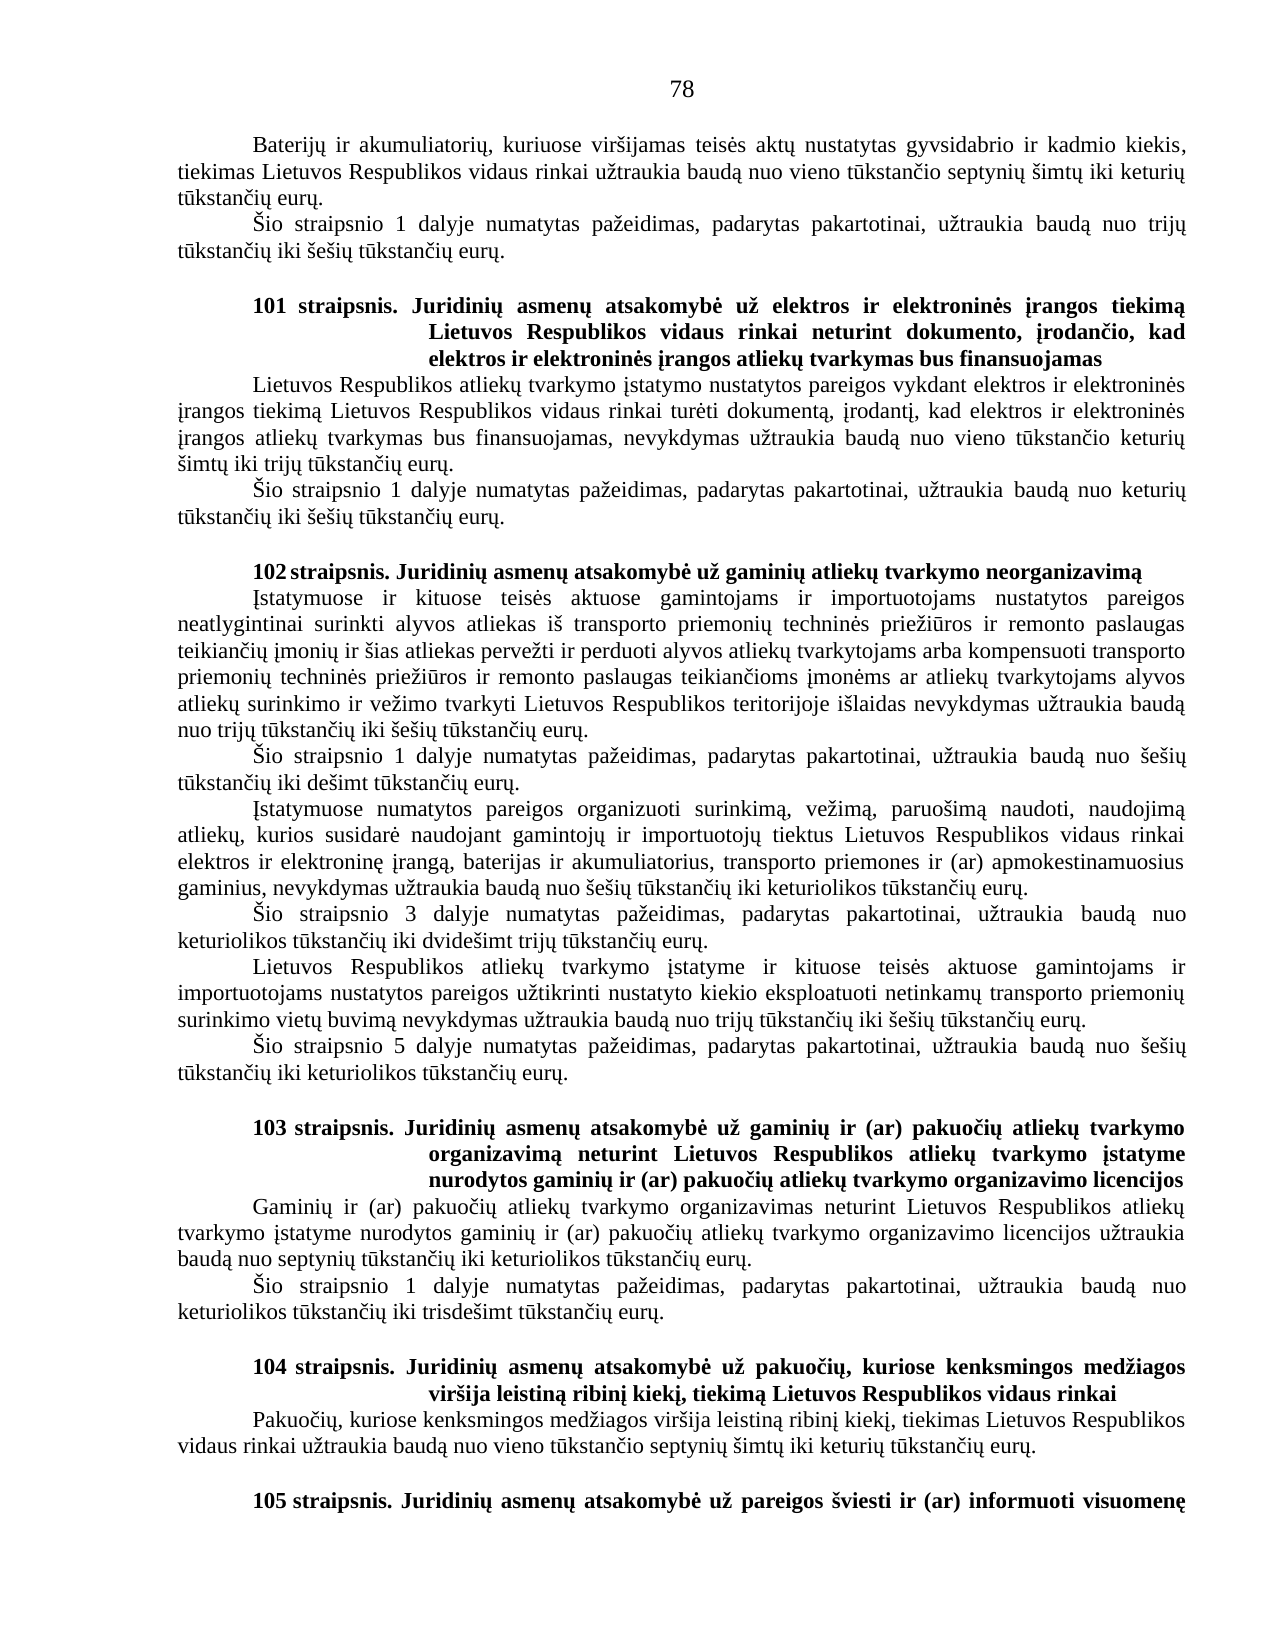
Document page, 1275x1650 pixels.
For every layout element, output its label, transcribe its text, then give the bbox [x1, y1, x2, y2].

text 105 straipsnis. Juridinių asmenų atsakomybė už pareigos šviesti ir (ar) informuoti visuomenę [252, 1487, 1186, 1514]
text Šio straipsnio 3 dalyje numatytas pažeidimas, padarytas pakartotinai, užtraukia baudą nuo keturiolikos tūkstančių iki dvidešimt trijų tūkstančių eurų. [177, 900, 1186, 953]
text Šio straipsnio 1 dalyje numatytas pažeidimas, padarytas pakartotinai, užtraukia baudą nuo šešių tūkstančių iki dešimt tūkstančių eurų. [177, 742, 1186, 795]
text Baterijų ir akumuliatorių, kuriuose viršijamas teisės aktų nustatytas gyvsidabrio ir kadmio kiekis, tiekimas Lietuvos Respublikos vidaus rinkai užtraukia baudą nuo vieno tūkstančio septynių šimtų iki keturių tūkstančių eurų. [177, 131, 1186, 210]
text 103 straipsnis. Juridinių asmenų atsakomybė už gaminių ir (ar) pakuočių atliekų tvarkymo organizavimą neturint Lietuvos Respublikos atliekų tvarkymo įstatyme nurodytos gaminių ir (ar) pakuočių atliekų tvarkymo organizavimo licencijos [252, 1114, 1186, 1193]
text Įstatymuose ir kituose teisės aktuose gamintojams ir importuotojams nustatytos pareigos neatlygintinai surinkti alyvos atliekas iš transporto priemonių techninės priežiūros ir remonto paslaugas teikiančių įmonių ir šias atliekas pervežti ir perduoti alyvos atliekų tvarkytojams arba kompensuoti transporto priemonių techninės priežiūros ir remonto paslaugas teikiančioms įmonėms ar atliekų tvarkytojams alyvos atliekų surinkimo ir vežimo tvarkyti Lietuvos Respublikos teritorijoje išlaidas nevykdymas užtraukia baudą nuo trijų tūkstančių iki šešių tūkstančių eurų. [177, 584, 1186, 742]
text 102 straipsnis. Juridinių asmenų atsakomybė už gaminių atliekų tvarkymo neorganizavimą [252, 558, 1186, 584]
text Šio straipsnio 5 dalyje numatytas pažeidimas, padarytas pakartotinai, užtraukia baudą nuo šešių tūkstančių iki keturiolikos tūkstančių eurų. [177, 1032, 1186, 1085]
text Gaminių ir (ar) pakuočių atliekų tvarkymo organizavimas neturint Lietuvos Respublikos atliekų tvarkymo įstatyme nurodytos gaminių ir (ar) pakuočių atliekų tvarkymo organizavimo licencijos užtraukia baudą nuo septynių tūkstančių iki keturiolikos tūkstančių eurų. [177, 1193, 1186, 1272]
text Šio straipsnio 1 dalyje numatytas pažeidimas, padarytas pakartotinai, užtraukia baudą nuo keturiolikos tūkstančių iki trisdešimt tūkstančių eurų. [177, 1272, 1186, 1324]
text Pakuočių, kuriose kenksmingos medžiagos viršija leistiną ribinį kiekį, tiekimas Lietuvos Respublikos vidaus rinkai užtraukia baudą nuo vieno tūkstančio septynių šimtų iki keturių tūkstančių eurų. [177, 1406, 1186, 1459]
text Lietuvos Respublikos atliekų tvarkymo įstatymo nustatytos pareigos vykdant elektros ir elektroninės įrangos tiekimą Lietuvos Respublikos vidaus rinkai turėti dokumentą, įrodantį, kad elektros ir elektroninės įrangos atliekų tvarkymas bus finansuojamas, nevykdymas užtraukia baudą nuo vieno tūkstančio keturių šimtų iki trijų tūkstančių eurų. [177, 371, 1186, 476]
text Lietuvos Respublikos atliekų tvarkymo įstatyme ir kituose teisės aktuose gamintojams ir importuotojams nustatytos pareigos užtikrinti nustatyto kiekio eksploatuoti netinkamų transporto priemonių surinkimo vietų buvimą nevykdymas užtraukia baudą nuo trijų tūkstančių iki šešių tūkstančių eurų. [177, 953, 1186, 1032]
text Šio straipsnio 1 dalyje numatytas pažeidimas, padarytas pakartotinai, užtraukia baudą nuo trijų tūkstančių iki šešių tūkstančių eurų. [177, 210, 1186, 263]
text Įstatymuose numatytos pareigos organizuoti surinkimą, vežimą, paruošimą naudoti, naudojimą atliekų, kurios susidarė naudojant gamintojų ir importuotojų tiektus Lietuvos Respublikos vidaus rinkai elektros ir elektroninę įrangą, baterijas ir akumuliatorius, transporto priemones ir (ar) apmokestinamuosius gaminius, nevykdymas užtraukia baudą nuo šešių tūkstančių iki keturiolikos tūkstančių eurų. [177, 795, 1186, 900]
text 101 straipsnis. Juridinių asmenų atsakomybė už elektros ir elektroninės įrangos tiekimą Lietuvos Respublikos vidaus rinkai neturint dokumento, įrodančio, kad elektros ir elektroninės įrangos atliekų tvarkymas bus finansuojamas [252, 292, 1186, 371]
text 104 straipsnis. Juridinių asmenų atsakomybė už pakuočių, kuriose kenksmingos medžiagos viršija leistiną ribinį kiekį, tiekimą Lietuvos Respublikos vidaus rinkai [252, 1353, 1186, 1406]
text Šio straipsnio 1 dalyje numatytas pažeidimas, padarytas pakartotinai, užtraukia baudą nuo keturių tūkstančių iki šešių tūkstančių eurų. [177, 476, 1186, 529]
